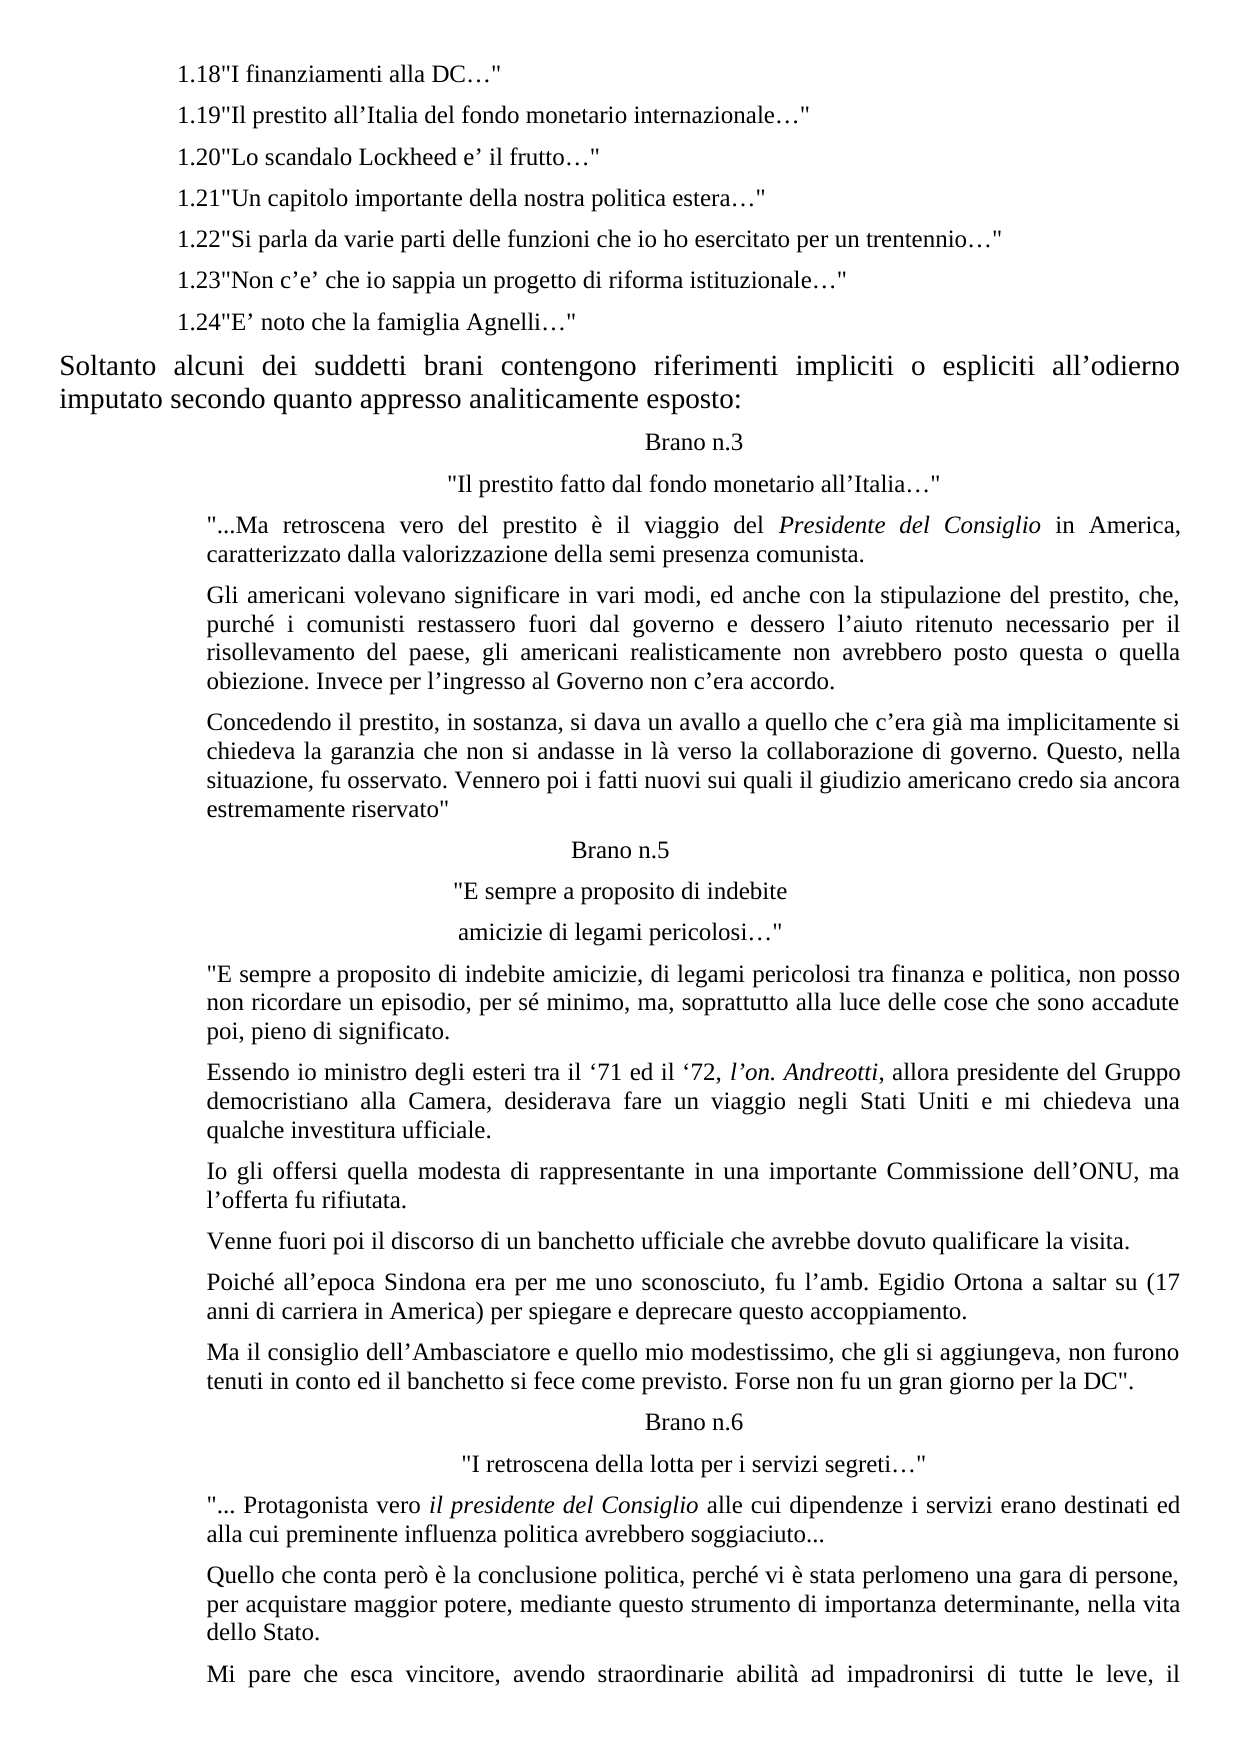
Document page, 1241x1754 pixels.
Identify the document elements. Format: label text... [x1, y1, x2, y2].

text Concedendo il prestito, in sostanza, si dava un avallo a quello che c’era già ma implicitamente si chiedeva la garanzia che non si andasse in là verso la collaborazione di governo. Questo, nella situazione, fu osservato. Vennero poi i fatti nuovi sui quali il giudizio americano credo sia ancora estremamente riservato" [206, 707, 1181, 822]
text Quello che conta però è la conclusione politica, perché vi è stata perlomeno una gara di persone, per acquistare maggior potere, mediante questo strumento di importanza determinante, nella vita dello Stato. [206, 1560, 1181, 1646]
list "I finanziamenti alla DC…" [177, 59, 1181, 88]
list "Il prestito all’Italia del fondo monetario internazionale…" [177, 100, 1181, 129]
text Brano n.5 [59, 835, 1181, 864]
list "E’ noto che la famiglia Agnelli…" [177, 307, 1181, 335]
list "Si parla da varie parti delle funzioni che io ho esercitato per un trentennio…" [177, 224, 1181, 253]
list "Un capitolo importante della nostra politica estera…" [177, 183, 1181, 212]
text "Il prestito fatto dal fondo monetario all’Italia…" [206, 469, 1181, 497]
text Venne fuori poi il discorso di un banchetto ufficiale che avrebbe dovuto qualificare la visita. [206, 1226, 1181, 1255]
text Essendo io ministro degli esteri tra il ‘71 ed il ‘72, l’on. Andreotti, allora presidente del Gruppo democristiano alla Camera, desiderava fare un viaggio negli Stati Uniti e mi chiedeva una qualche investitura ufficiale. [206, 1057, 1181, 1144]
text "I retroscena della lotta per i servizi segreti…" [206, 1449, 1181, 1477]
list "Lo scandalo Lockheed e’ il frutto…" [177, 142, 1181, 170]
text amicizie di legami pericolosi…" [59, 917, 1181, 946]
text Brano n.3 [206, 427, 1181, 456]
text "E sempre a proposito di indebite amicizie, di legami pericolosi tra finanza e politica, non posso non ricordare un episodio, per sé minimo, ma, soprattutto alla luce delle cose che sono accadute poi, pieno di significato. [206, 959, 1181, 1045]
text Brano n.6 [206, 1407, 1181, 1436]
text Ma il consiglio dell’Ambasciatore e quello mio modestissimo, che gli si aggiungeva, non furono tenuti in conto ed il banchetto si fece come previsto. Forse non fu un gran giorno per la DC". [206, 1337, 1181, 1395]
text Io gli offersi quella modesta di rappresentante in una importante Commissione dell’ONU, ma l’offerta fu rifiutata. [206, 1156, 1181, 1214]
text Soltanto alcuni dei suddetti brani contengono riferimenti impliciti o espliciti all’odierno imputato secondo quanto appresso analiticamente esposto: [59, 348, 1181, 415]
text Poiché all’epoca Sindona era per me uno sconosciuto, fu l’amb. Egidio Ortona a saltar su (17 anni di carriera in America) per spiegare e deprecare questo accoppiamento. [206, 1267, 1181, 1325]
text Gli americani volevano significare in vari modi, ed anche con la stipulazione del prestito, che, purché i comunisti restassero fuori dal governo e dessero l’aiuto ritenuto necessario per il risollevamento del paese, gli americani realisticamente non avrebbero posto questa o quella obiezione. Invece per l’ingresso al Governo non c’era accordo. [206, 580, 1181, 695]
text "... Protagonista vero il presidente del Consiglio alle cui dipendenze i servizi erano destinati ed alla cui preminente influenza politica avrebbero soggiaciuto... [206, 1490, 1181, 1547]
list "Non c’e’ che io sappia un progetto di riforma istituzionale…" [177, 265, 1181, 294]
text "...Ma retroscena vero del prestito è il viaggio del Presidente del Consiglio in America, caratterizzato dalla valorizzazione della semi presenza comunista. [206, 510, 1181, 567]
text Mi pare che esca vincitore, avendo straordinarie abilità ad impadronirsi di tutte le leve, il [206, 1659, 1181, 1687]
text "E sempre a proposito di indebite [59, 876, 1181, 905]
